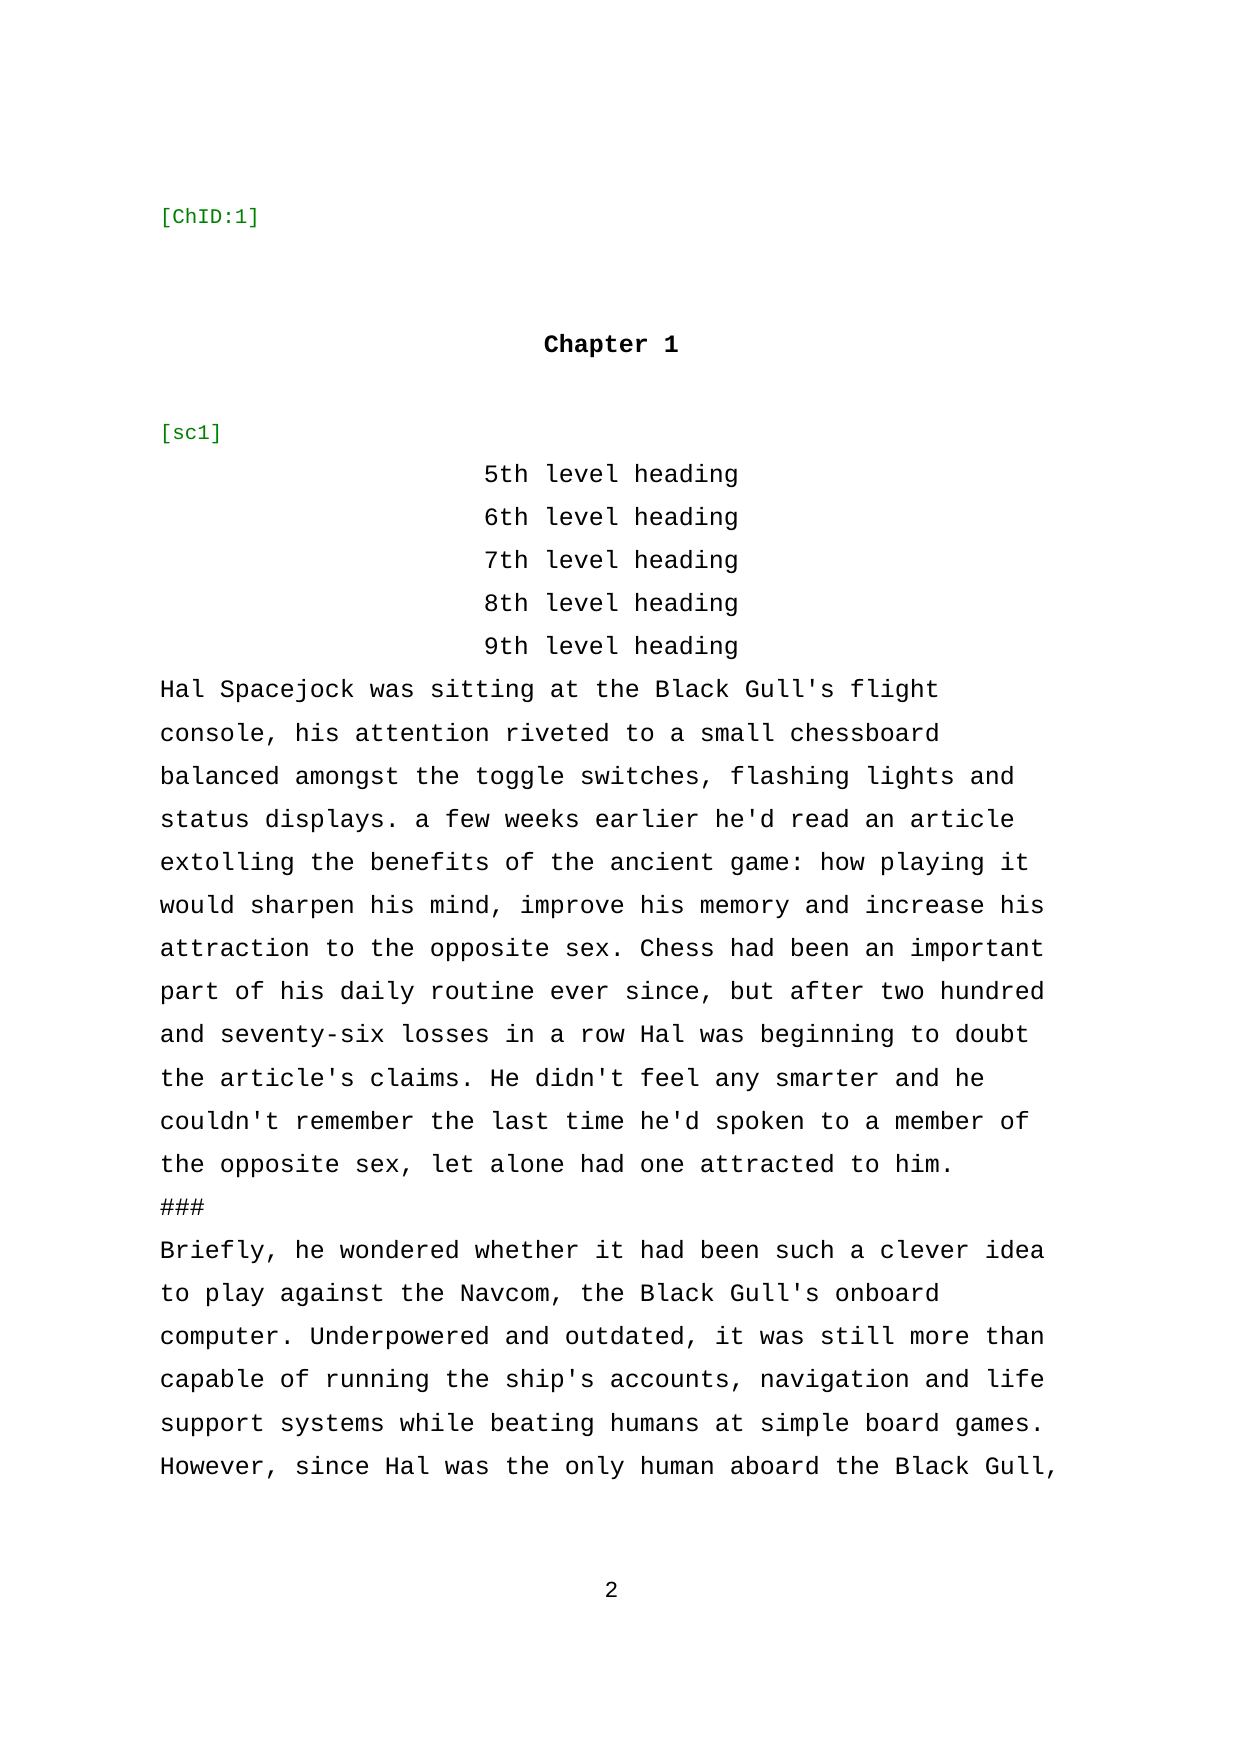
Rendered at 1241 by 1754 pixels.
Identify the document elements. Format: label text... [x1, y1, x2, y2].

text Briefly, he wondered whether it had been such a clever idea to play against the Navcom, the Black Gull's onboard computer. Underpowered and outdated, it was still more than capable of running the ship's accounts, navigation and life support systems while beating humans at simple board games. However, since Hal was the only human aboard the Black Gull, [159, 1224, 1063, 1483]
subtitle 9th level heading [159, 620, 1063, 663]
subtitle Chapter 1 [159, 318, 1063, 361]
subtitle 7th level heading [159, 534, 1063, 577]
subtitle 6th level heading [159, 491, 1063, 534]
subtitle 5th level heading [159, 448, 1063, 491]
text [ChID:1] [159, 189, 1063, 232]
text [sc1] [159, 404, 1063, 448]
text Hal Spacejock was sitting at the Black Gull's flight console, his attention riveted to a small chessboard balanced amongst the toggle switches, flashing lights and status displays. a few weeks earlier he'd read an article extolling the benefits of the ancient game: how playing it would sharpen his mind, improve his memory and increase his attraction to the opposite sex. Chess had been an important part of his daily routine ever since, but after two hundred and seventy-six losses in a row Hal was beginning to doubt the article's claims. He didn't feel any smarter and he couldn't remember the last time he'd spoken to a member of the opposite sex, let alone had one attracted to him. [159, 663, 1063, 1181]
subtitle 8th level heading [159, 577, 1063, 620]
text ### [159, 1181, 1063, 1224]
